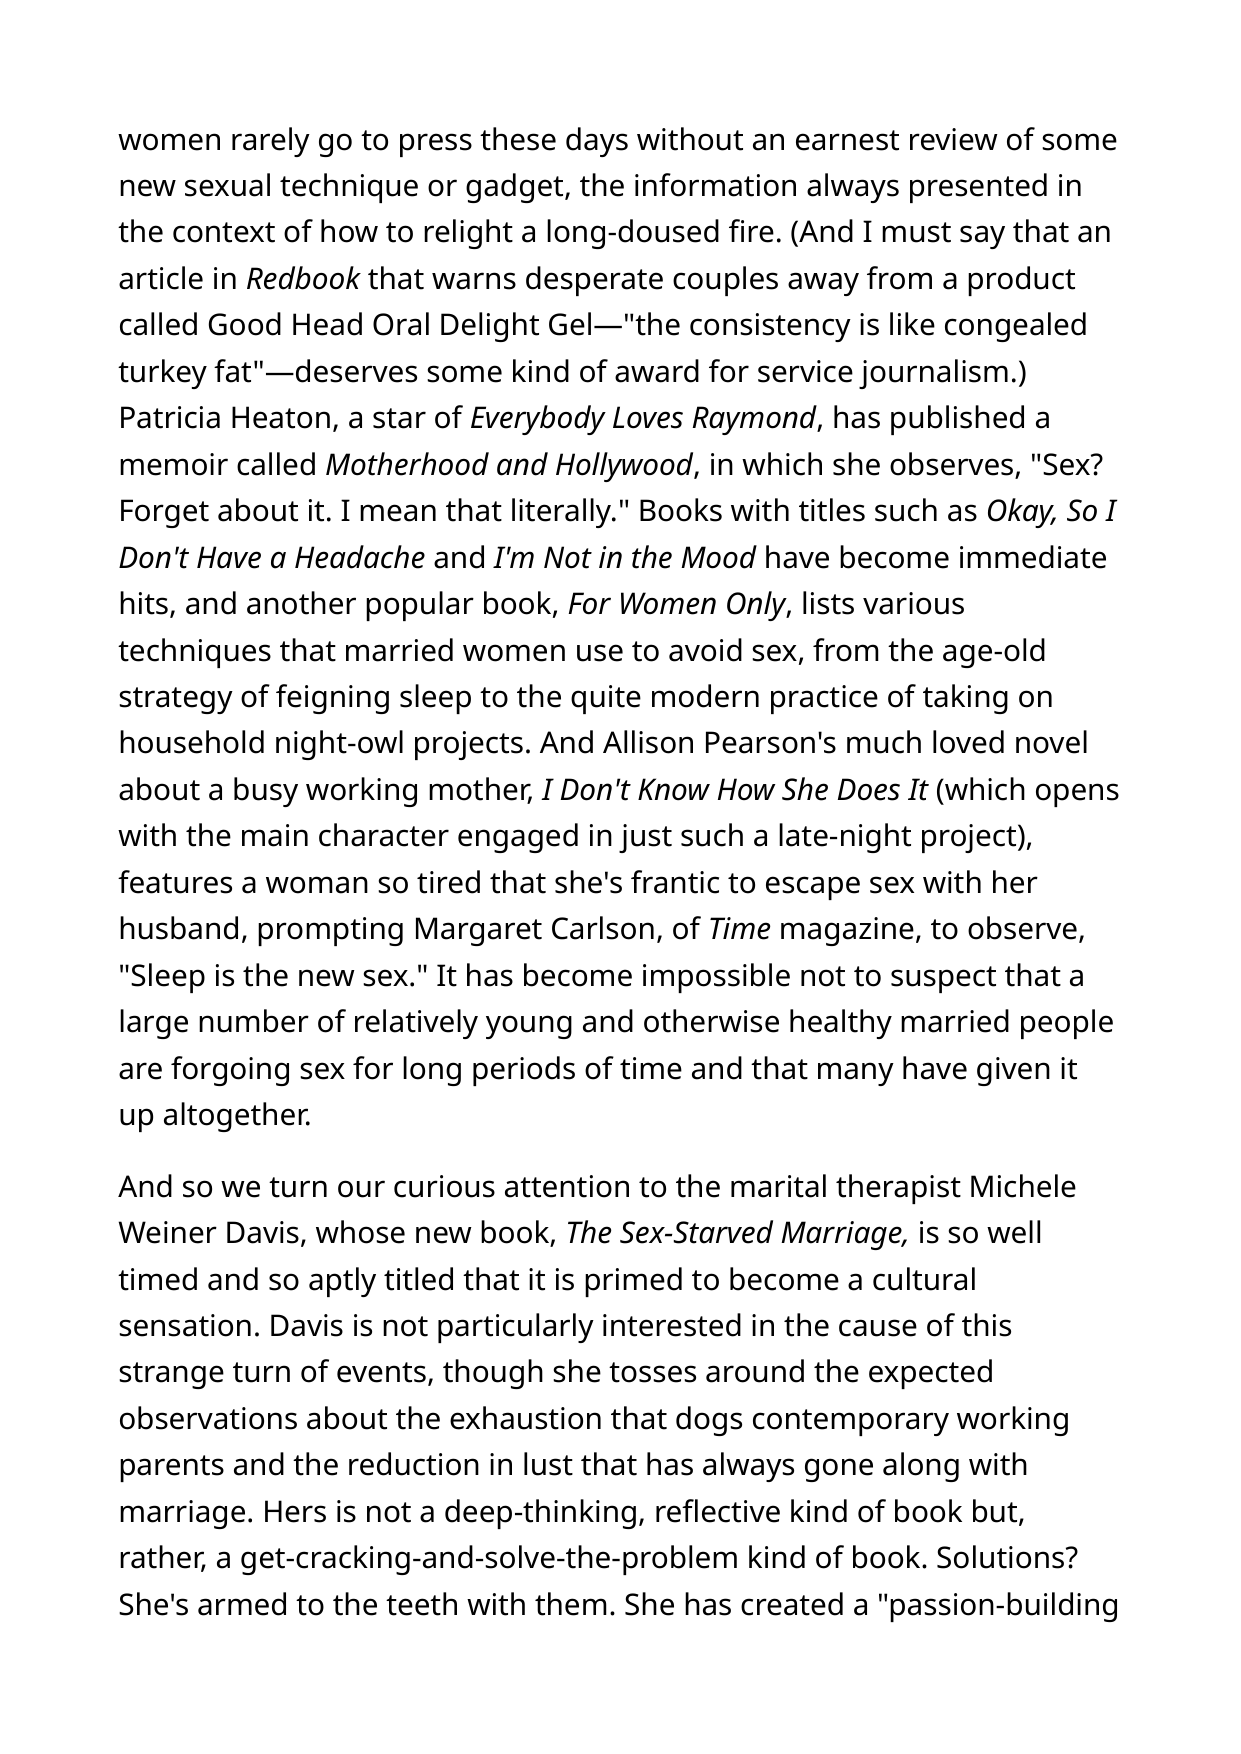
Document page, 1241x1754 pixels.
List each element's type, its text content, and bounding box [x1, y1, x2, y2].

text women rarely go to press these days without an earnest review of some new sexual technique or gadget, the information always presented in the context of how to relight a long-doused fire. (And I must say that an article in Redbook that warns desperate couples away from a product called Good Head Oral Delight Gel—"the consistency is like congealed turkey fat"—deserves some kind of award for service journalism.) Patricia Heaton, a star of Everybody Loves Raymond, has published a memoir called Motherhood and Hollywood, in which she observes, "Sex? Forget about it. I mean that literally." Books with titles such as Okay, So I Don't Have a Headache and I'm Not in the Mood have become immediate hits, and another popular book, For Women Only, lists various techniques that married women use to avoid sex, from the age-old strategy of feigning sleep to the quite modern practice of taking on household night-owl projects. And Allison Pearson's much loved novel about a busy working mother, I Don't Know How She Does It (which opens with the main character engaged in just such a late-night project), features a woman so tired that she's frantic to escape sex with her husband, prompting Margaret Carlson, of Time magazine, to observe, "Sleep is the new sex." It has become impossible not to suspect that a large number of relatively young and otherwise healthy married people are forgoing sex for long periods of time and that many have given it up altogether. [118, 118, 1122, 1134]
text And so we turn our curious attention to the marital therapist Michele Weiner Davis, whose new book, The Sex-Starved Marriage, is so well timed and so aptly titled that it is primed to become a cultural sensation. Davis is not particularly interested in the cause of this strange turn of events, though she tosses around the expected observations about the exhaustion that dogs contemporary working parents and the reduction in lust that has always gone along with marriage. Hers is not a deep-thinking, reflective kind of book but, rather, a get-cracking-and-solve-the-problem kind of book. Solutions? She's armed to the teeth with them. She has created a "passion-building [118, 1165, 1122, 1624]
